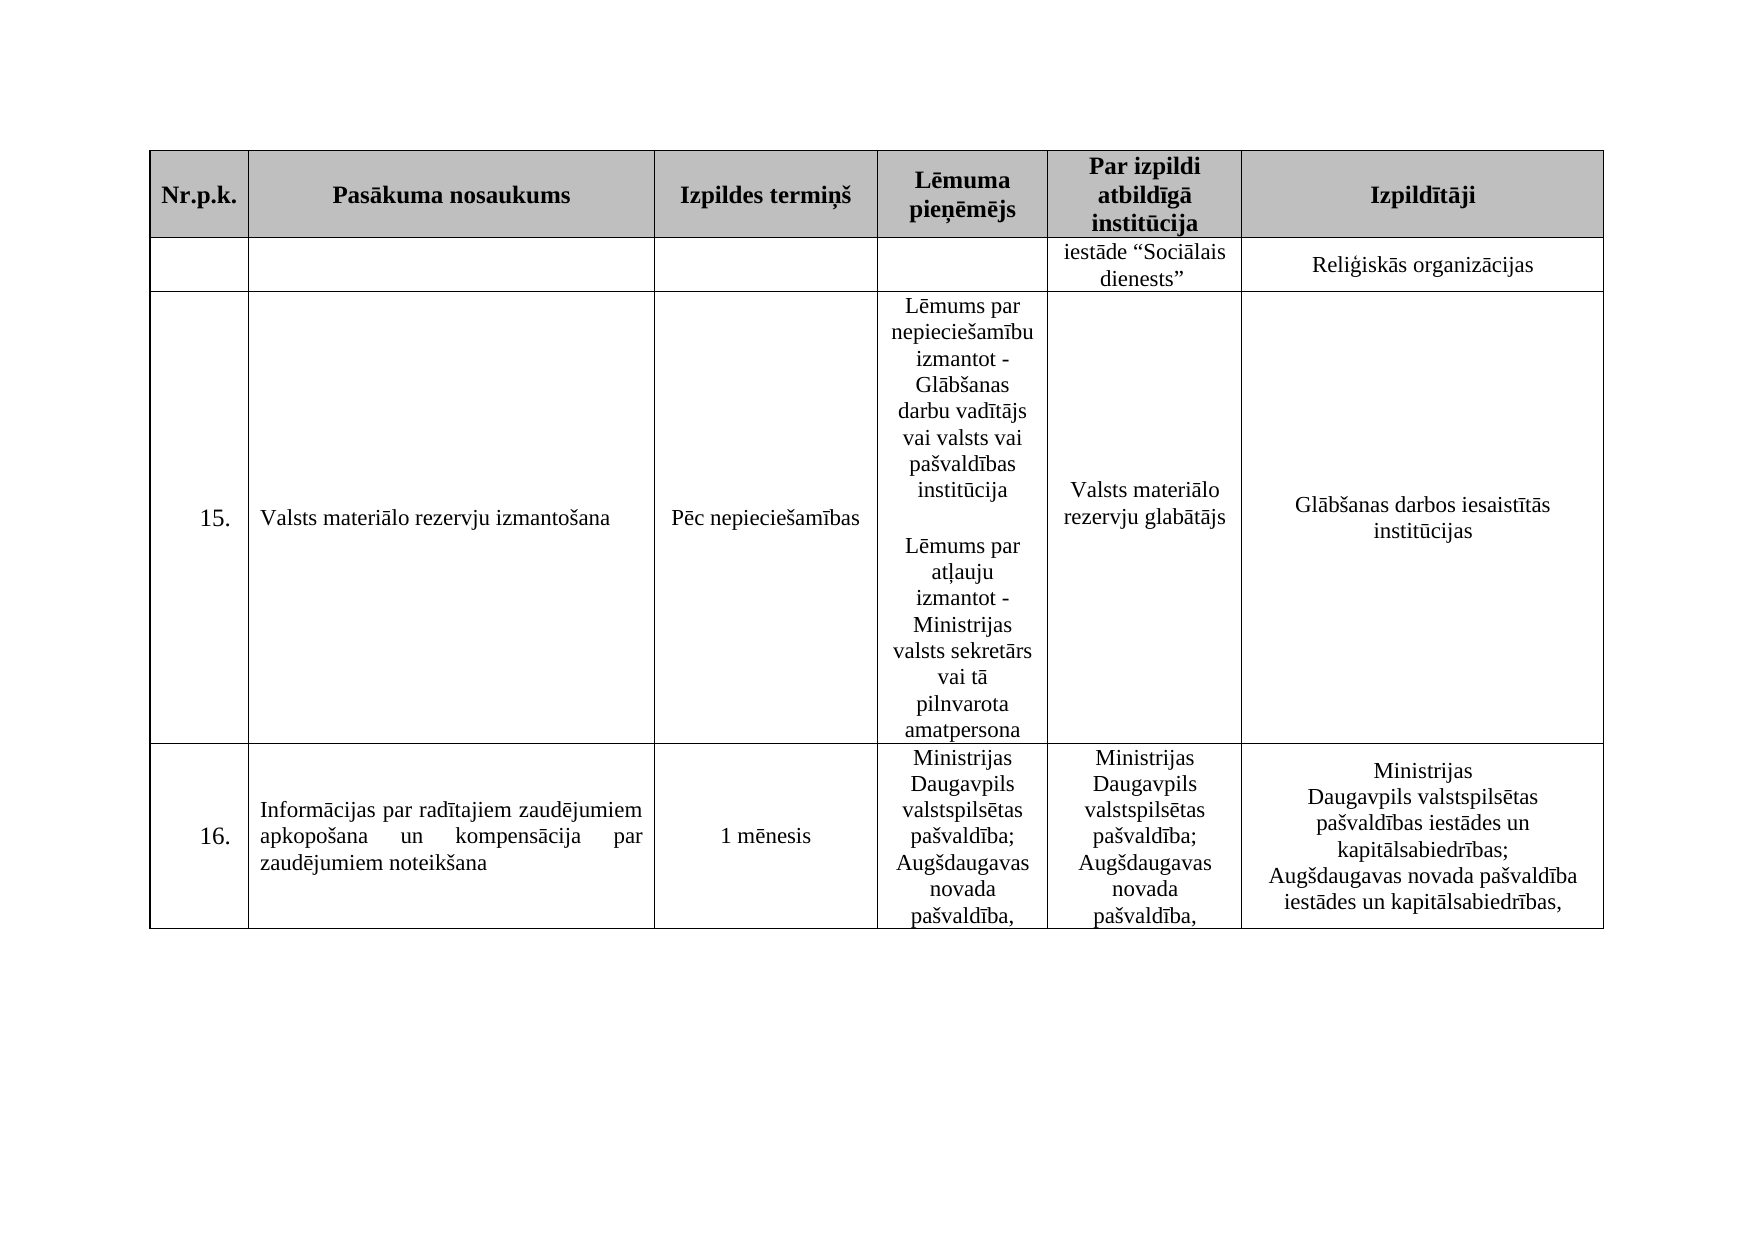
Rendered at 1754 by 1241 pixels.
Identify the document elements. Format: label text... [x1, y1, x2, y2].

table_cell [655, 238, 877, 291]
table_header Lēmuma pieņēmējs [878, 151, 1047, 237]
table_cell [151, 238, 248, 291]
table_cell Reliģiskās organizācijas [1242, 238, 1603, 291]
table_cell Valsts materiālo rezervju izmantošana [249, 292, 654, 742]
table_cell Ministrijas Daugavpils valstspilsētas pašvaldība; Augšdaugavas novada pašvaldība, [1048, 744, 1241, 928]
table_header Nr.p.k. [151, 151, 248, 237]
table_cell 1 mēnesis [655, 744, 877, 928]
table_cell iestāde “Sociālais dienests” [1048, 238, 1241, 291]
table_cell Glābšanas darbos iesaistītās institūcijas [1242, 292, 1603, 742]
table_cell Valsts materiālo rezervju glabātājs [1048, 292, 1241, 742]
table_header Pasākuma nosaukums [249, 151, 654, 237]
table_header Izpildes termiņš [655, 151, 877, 237]
table_header Izpildītāji [1242, 151, 1603, 237]
table_cell Ministrijas Daugavpils valstspilsētas pašvaldības iestādes un kapitālsabiedrības; Augšdaugavas novada pašvaldība iestādes un kapitālsabiedrības, [1242, 744, 1603, 928]
table_cell [878, 238, 1047, 291]
table_header Par izpildi atbildīgā institūcija [1048, 151, 1241, 237]
table_cell [151, 292, 248, 742]
table_cell Informācijas par radītajiem zaudējumiem apkopošana un kompensācija par zaudējumiem noteikšana [249, 744, 654, 928]
table_cell Lēmums par nepieciešamību izmantot - Glābšanas darbu vadītājs vai valsts vai pašvaldības institūcija Lēmums par atļauju izmantot - Ministrijas valsts sekretārs vai tā pilnvarota amatpersona [878, 292, 1047, 742]
table_cell Ministrijas Daugavpils valstspilsētas pašvaldība; Augšdaugavas novada pašvaldība, [878, 744, 1047, 928]
table_cell Pēc nepieciešamības [655, 292, 877, 742]
table_cell [151, 744, 248, 928]
table_cell [249, 238, 654, 291]
